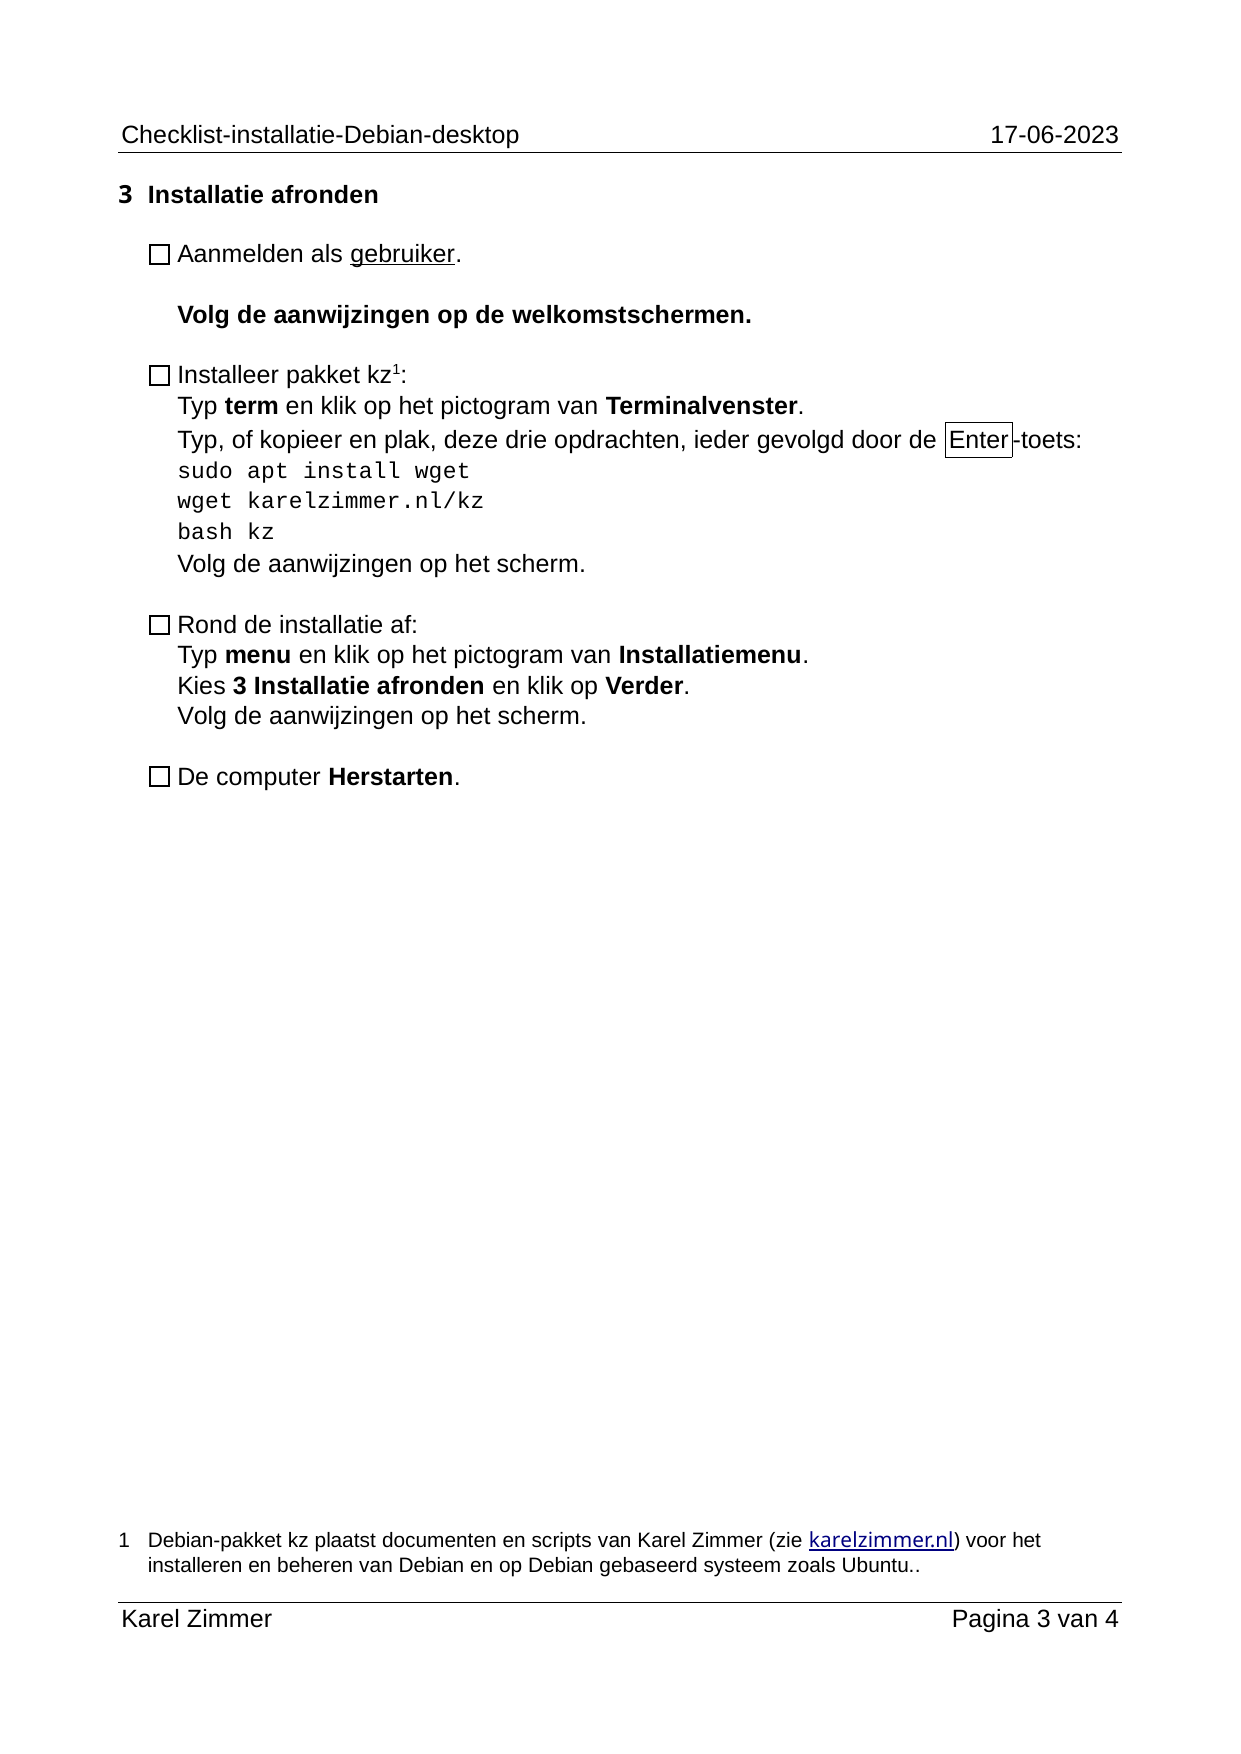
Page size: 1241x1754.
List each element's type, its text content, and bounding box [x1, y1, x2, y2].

table_cell Kies 3 Installatie afronden en klik op Verder. [176, 671, 1121, 701]
table_cell Typ term en klik op het pictogram van Terminalvenster. [176, 391, 1121, 421]
table_cell [141, 391, 176, 421]
table_cell [176, 269, 1121, 300]
table_header [141, 239, 176, 269]
table_cell wget karelzimmer.nl/kz [176, 489, 1121, 519]
table_cell Volg de aanwijzingen op het scherm. [176, 701, 1121, 731]
table_cell Installeer pakket kz: [176, 360, 1121, 391]
table_cell [141, 489, 176, 519]
table_cell [141, 671, 176, 701]
table_cell [141, 610, 176, 640]
list Installatie afronden [118, 177, 1122, 211]
table_cell [141, 549, 176, 579]
table_cell [176, 330, 1121, 360]
table_cell sudo apt install wget [176, 458, 1121, 489]
table_cell [141, 330, 176, 360]
table_cell Typ, of kopieer en plak, deze drie opdrachten, ieder gevolgd door de Enter-toets: [176, 421, 1121, 458]
table_cell [141, 640, 176, 671]
table_cell De computer Herstarten. [176, 761, 1121, 792]
table_cell [141, 519, 176, 549]
table_cell [176, 580, 1121, 610]
table_cell [176, 731, 1121, 761]
table_cell Rond de installatie af: [176, 610, 1121, 640]
table_cell Typ menu en klik op het pictogram van Installatiemenu. [176, 640, 1121, 671]
table_cell [141, 580, 176, 610]
table_cell [141, 458, 176, 489]
table_cell [141, 421, 176, 458]
table_cell Volg de aanwijzingen op het scherm. [176, 549, 1121, 579]
table_cell Volg de aanwijzingen op de welkomstschermen. [176, 300, 1121, 330]
table_cell [141, 761, 176, 792]
table_header Aanmelden als gebruiker. [176, 239, 1121, 269]
table_cell [141, 701, 176, 731]
table_cell bash kz [176, 519, 1121, 549]
table_cell [141, 731, 176, 761]
table_cell [141, 360, 176, 391]
table_cell [141, 269, 176, 300]
table_cell [141, 300, 176, 330]
